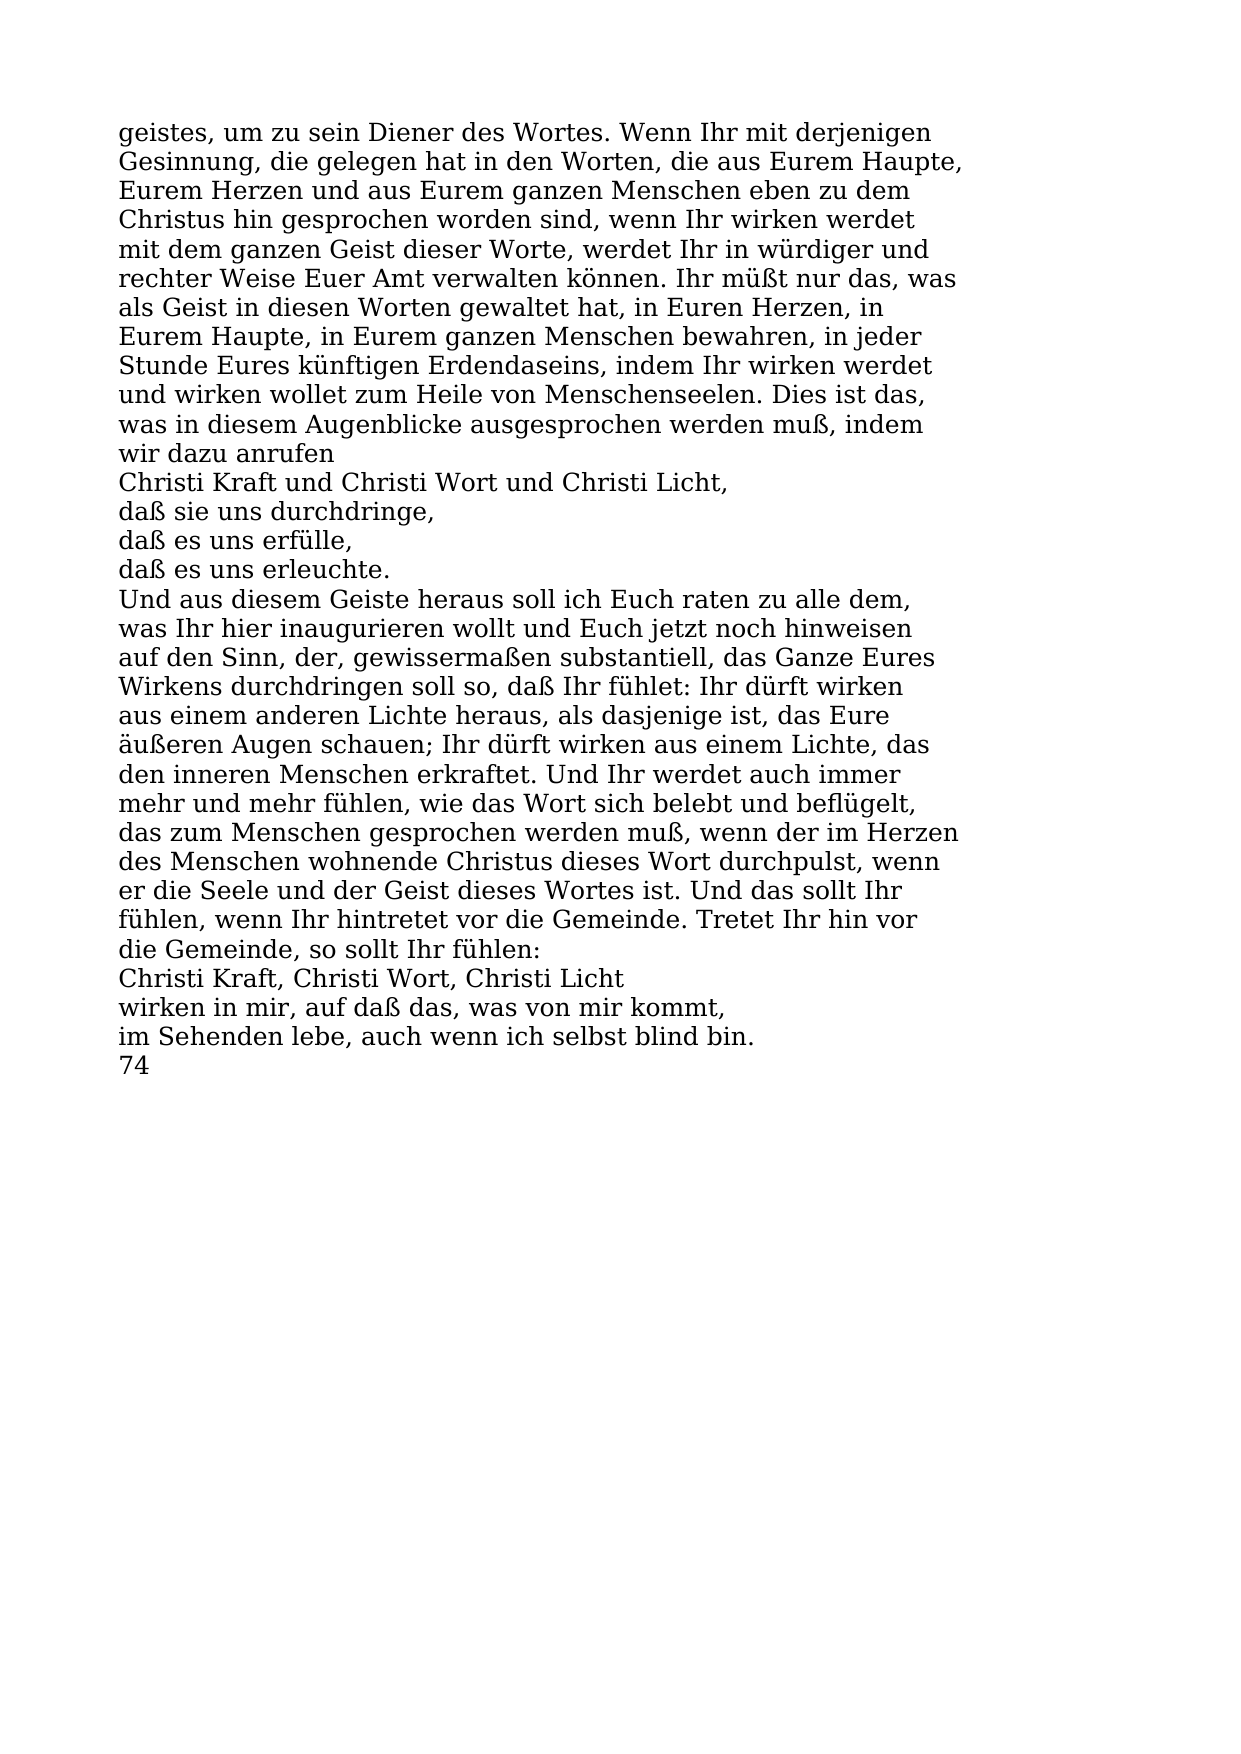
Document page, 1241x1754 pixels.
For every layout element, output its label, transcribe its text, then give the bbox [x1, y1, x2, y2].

text den inneren Menschen erkraftet. Und Ihr werdet auch immer [118, 760, 1122, 789]
text Gesinnung, die gelegen hat in den Worten, die aus Eurem Haupte, [118, 147, 1122, 176]
text Und aus diesem Geiste heraus soll ich Euch raten zu alle dem, [118, 585, 1122, 614]
text Eurem Herzen und aus Eurem ganzen Menschen eben zu dem [118, 176, 1122, 206]
text als Geist in diesen Worten gewaltet hat, in Euren Herzen, in [118, 293, 1122, 322]
text Wirkens durchdringen soll so, daß Ihr fühlet: Ihr dürft wirken [118, 672, 1122, 701]
text Eurem Haupte, in Eurem ganzen Menschen bewahren, in jeder [118, 322, 1122, 351]
text was Ihr hier inaugurieren wollt und Euch jetzt noch hinweisen [118, 614, 1122, 643]
text das zum Menschen gesprochen werden muß, wenn der im Herzen [118, 818, 1122, 847]
text aus einem anderen Lichte heraus, als dasjenige ist, das Eure [118, 701, 1122, 731]
text Christi Kraft und Christi Wort und Christi Licht, [118, 468, 1122, 497]
text rechter Weise Euer Amt verwalten können. Ihr müßt nur das, was [118, 264, 1122, 293]
text auf den Sinn, der, gewissermaßen substantiell, das Ganze Eures [118, 643, 1122, 672]
text und wirken wollet zum Heile von Menschenseelen. Dies ist das, [118, 381, 1122, 410]
text des Menschen wohnende Christus dieses Wort durchpulst, wenn [118, 847, 1122, 876]
text Christus hin gesprochen worden sind, wenn Ihr wirken werdet [118, 206, 1122, 235]
text fühlen, wenn Ihr hintretet vor die Gemeinde. Tretet Ihr hin vor [118, 906, 1122, 935]
text mehr und mehr fühlen, wie das Wort sich belebt und beflügelt, [118, 789, 1122, 818]
text Stunde Eures künftigen Erdendaseins, indem Ihr wirken werdet [118, 351, 1122, 381]
text er die Seele und der Geist dieses Wortes ist. Und das sollt Ihr [118, 876, 1122, 906]
text daß es uns erleuchte. [118, 556, 1122, 585]
text im Sehenden lebe, auch wenn ich selbst blind bin. [118, 1022, 1122, 1051]
text daß es uns erfülle, [118, 526, 1122, 556]
text wirken in mir, auf daß das, was von mir kommt, [118, 993, 1122, 1022]
text 74 [118, 1051, 1122, 1081]
text mit dem ganzen Geist dieser Worte, werdet Ihr in würdiger und [118, 235, 1122, 264]
text geistes, um zu sein Diener des Wortes. Wenn Ihr mit derjenigen [118, 118, 1122, 147]
text äußeren Augen schauen; Ihr dürft wirken aus einem Lichte, das [118, 731, 1122, 760]
text Christi Kraft, Christi Wort, Christi Licht [118, 964, 1122, 993]
text daß sie uns durchdringe, [118, 497, 1122, 526]
text die Gemeinde, so sollt Ihr fühlen: [118, 935, 1122, 964]
text wir dazu anrufen [118, 439, 1122, 468]
text was in diesem Augenblicke ausgesprochen werden muß, indem [118, 410, 1122, 439]
